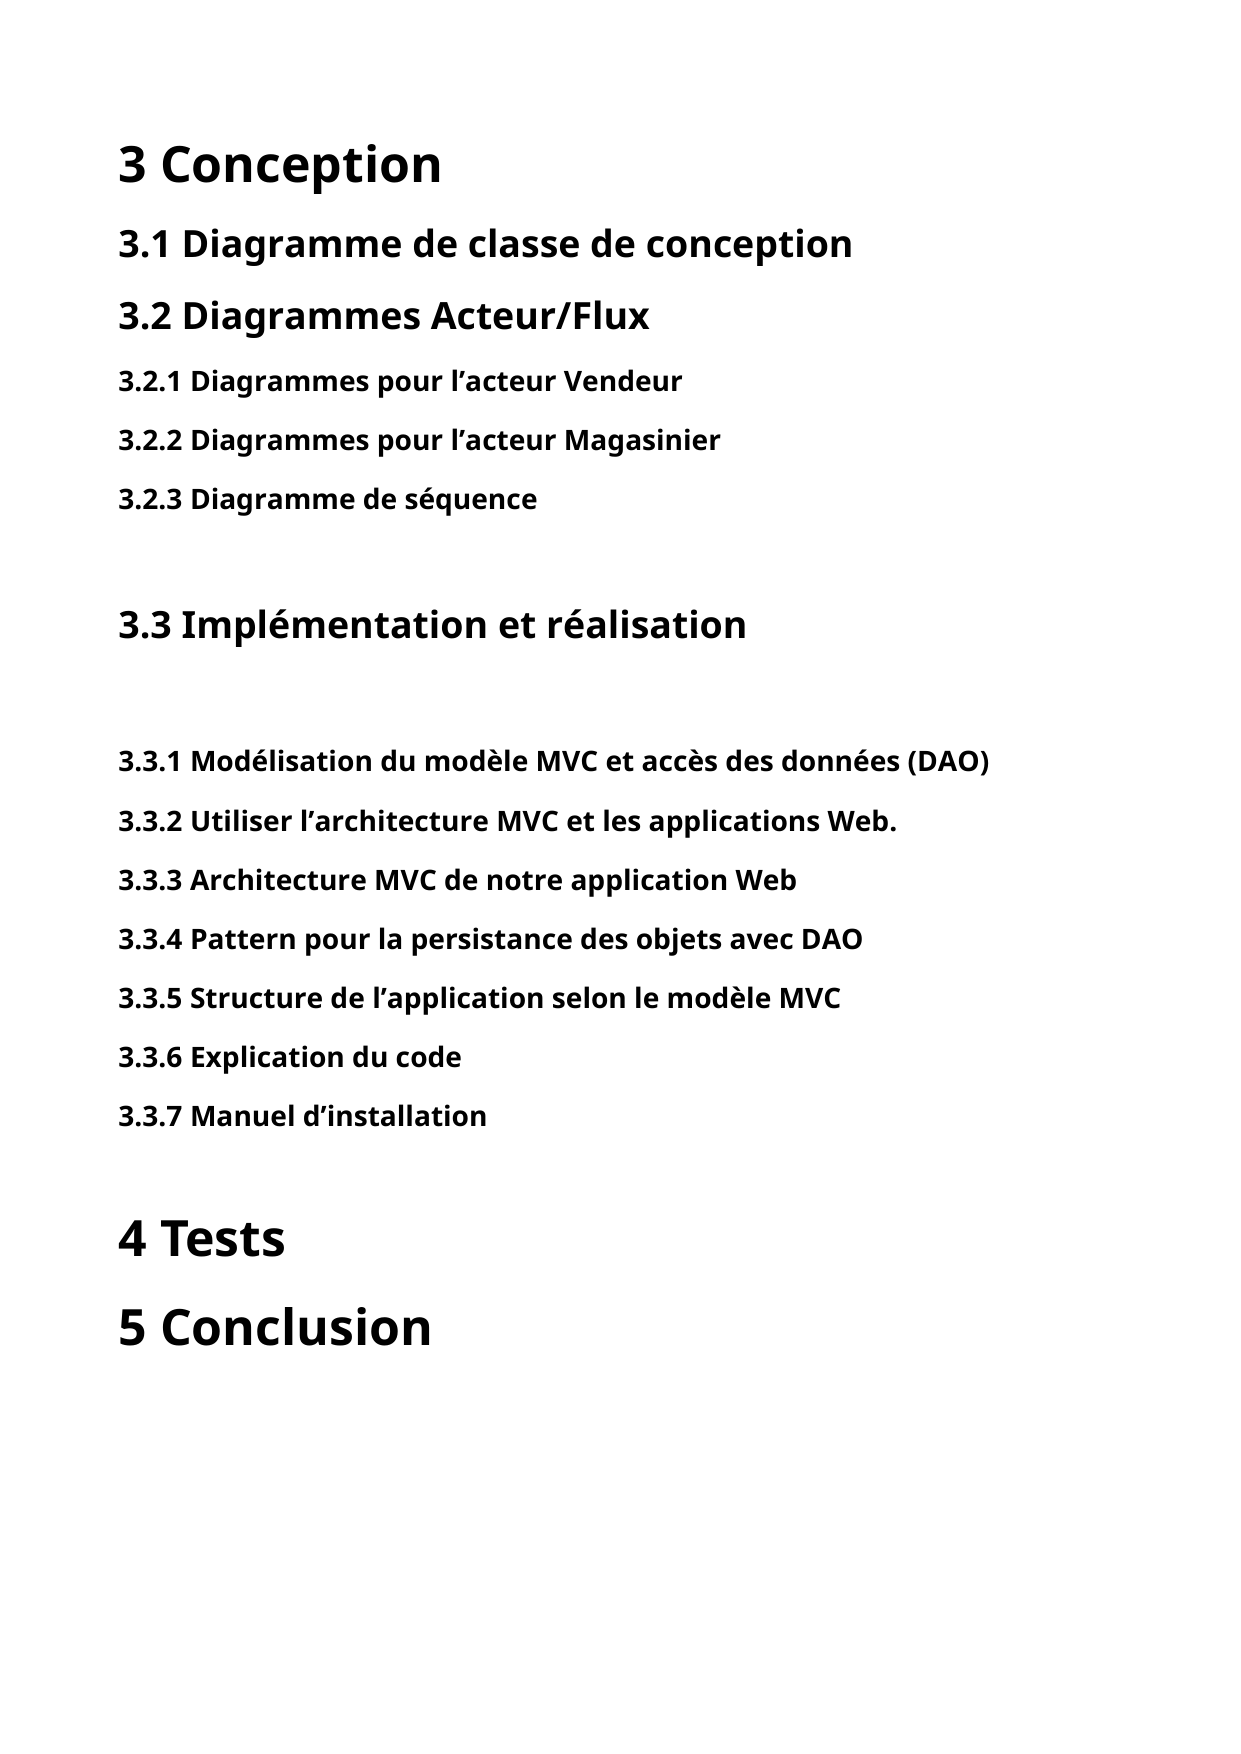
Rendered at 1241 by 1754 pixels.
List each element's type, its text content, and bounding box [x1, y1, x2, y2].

subtitle Diagrammes pour l’acteur Vendeur [118, 361, 1122, 399]
subtitle Conception [118, 128, 1122, 197]
subtitle Diagrammes pour l’acteur Magasinier [118, 420, 1122, 459]
subtitle Diagramme de séquence [118, 479, 1122, 518]
subtitle Diagrammes Acteur/Flux [118, 289, 1122, 340]
subtitle Structure de l’application selon le modèle MVC [118, 978, 1122, 1017]
subtitle Modélisation du modèle MVC et accès des données (DAO) [118, 742, 1122, 780]
subtitle Conclusion [118, 1292, 1122, 1360]
subtitle Utiliser l’architecture MVC et les applications Web. [118, 801, 1122, 839]
subtitle Explication du code [118, 1037, 1122, 1076]
subtitle Manuel d’installation [118, 1097, 1122, 1135]
subtitle Pattern pour la persistance des objets avec DAO [118, 919, 1122, 957]
subtitle Architecture MVC de notre application Web [118, 860, 1122, 898]
subtitle Tests [118, 1203, 1122, 1271]
subtitle Diagramme de classe de conception [118, 217, 1122, 268]
subtitle Implémentation et réalisation [118, 598, 1122, 649]
